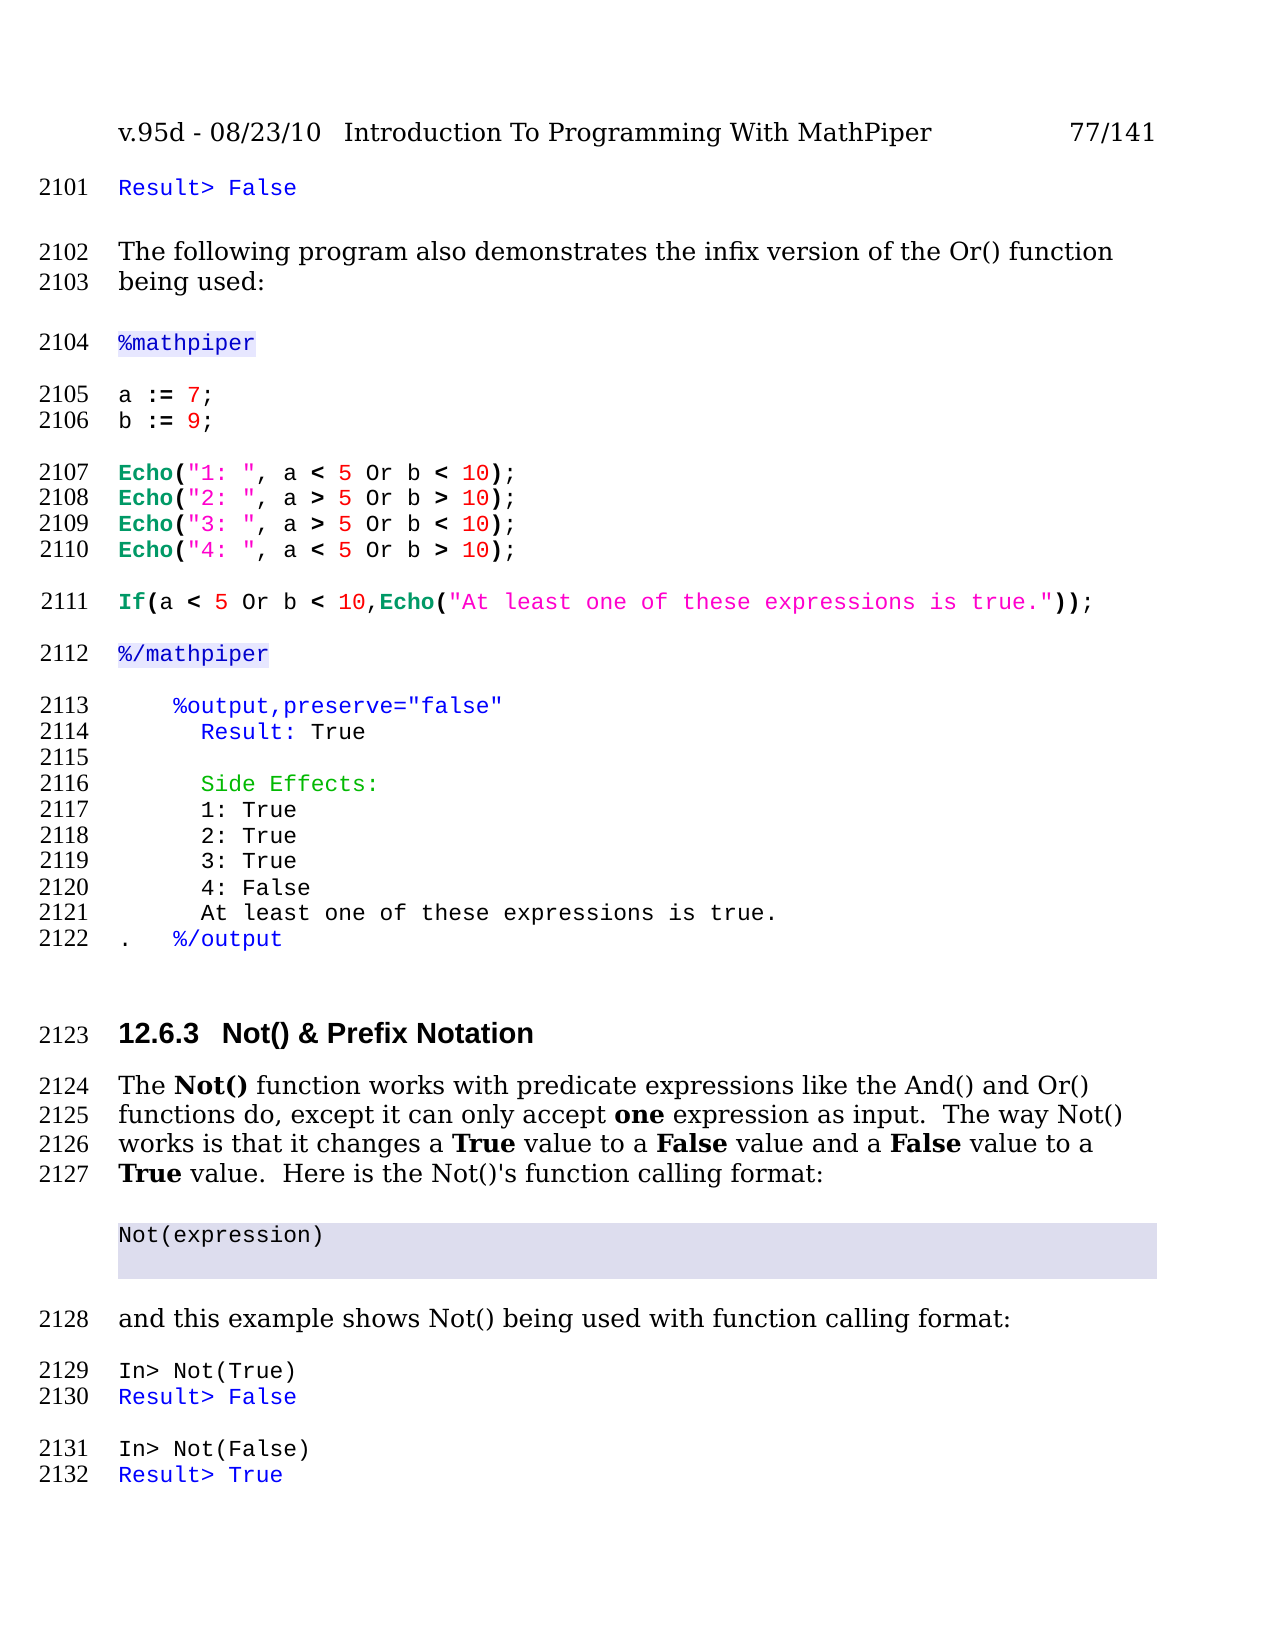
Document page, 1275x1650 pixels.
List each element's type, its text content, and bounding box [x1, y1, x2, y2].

text 2: True [118, 824, 1157, 850]
table_header Not(expression) [118, 1223, 1157, 1279]
text The following program also demonstrates the infix version of the Or() function being used: [118, 238, 1157, 296]
text The Not() function works with predicate expressions like the And() and Or() functions do, except it can only accept one expression as input. The way Not() works is that it changes a True value to a False value and a False value to a True value. Here is the Not()'s function calling format: [118, 1071, 1157, 1188]
text 4: False [118, 876, 1157, 902]
text Result> False [118, 1386, 1157, 1412]
text 3: True [118, 850, 1157, 876]
text Echo("4: ", a < 5 Or b > 10); [118, 539, 1157, 564]
text 1: True [118, 798, 1157, 824]
text At least one of these expressions is true. [118, 902, 1157, 928]
text Result> True [118, 1463, 1157, 1489]
text %output,preserve="false" [118, 694, 1157, 720]
text Result: True [118, 720, 1157, 746]
text Result> False [118, 177, 1157, 203]
text Echo("3: ", a > 5 Or b < 10); [118, 513, 1157, 539]
text b := 9; [118, 409, 1157, 435]
text . %/output [118, 928, 1157, 954]
text and this example shows Not() being used with function calling format: [118, 1305, 1157, 1334]
text %mathpiper [118, 331, 1157, 357]
text Side Effects: [118, 772, 1157, 798]
subtitle Not() & Prefix Notation [118, 1016, 1157, 1050]
text In> Not(False) [118, 1438, 1157, 1463]
text Echo("1: ", a < 5 Or b < 10); [118, 461, 1157, 487]
text Echo("2: ", a > 5 Or b > 10); [118, 487, 1157, 513]
text %/mathpiper [118, 642, 1157, 668]
text a := 7; [118, 383, 1157, 409]
text In> Not(True) [118, 1360, 1157, 1386]
text If(a < 5 Or b < 10,Echo("At least one of these expressions is true.")); [118, 591, 1157, 616]
